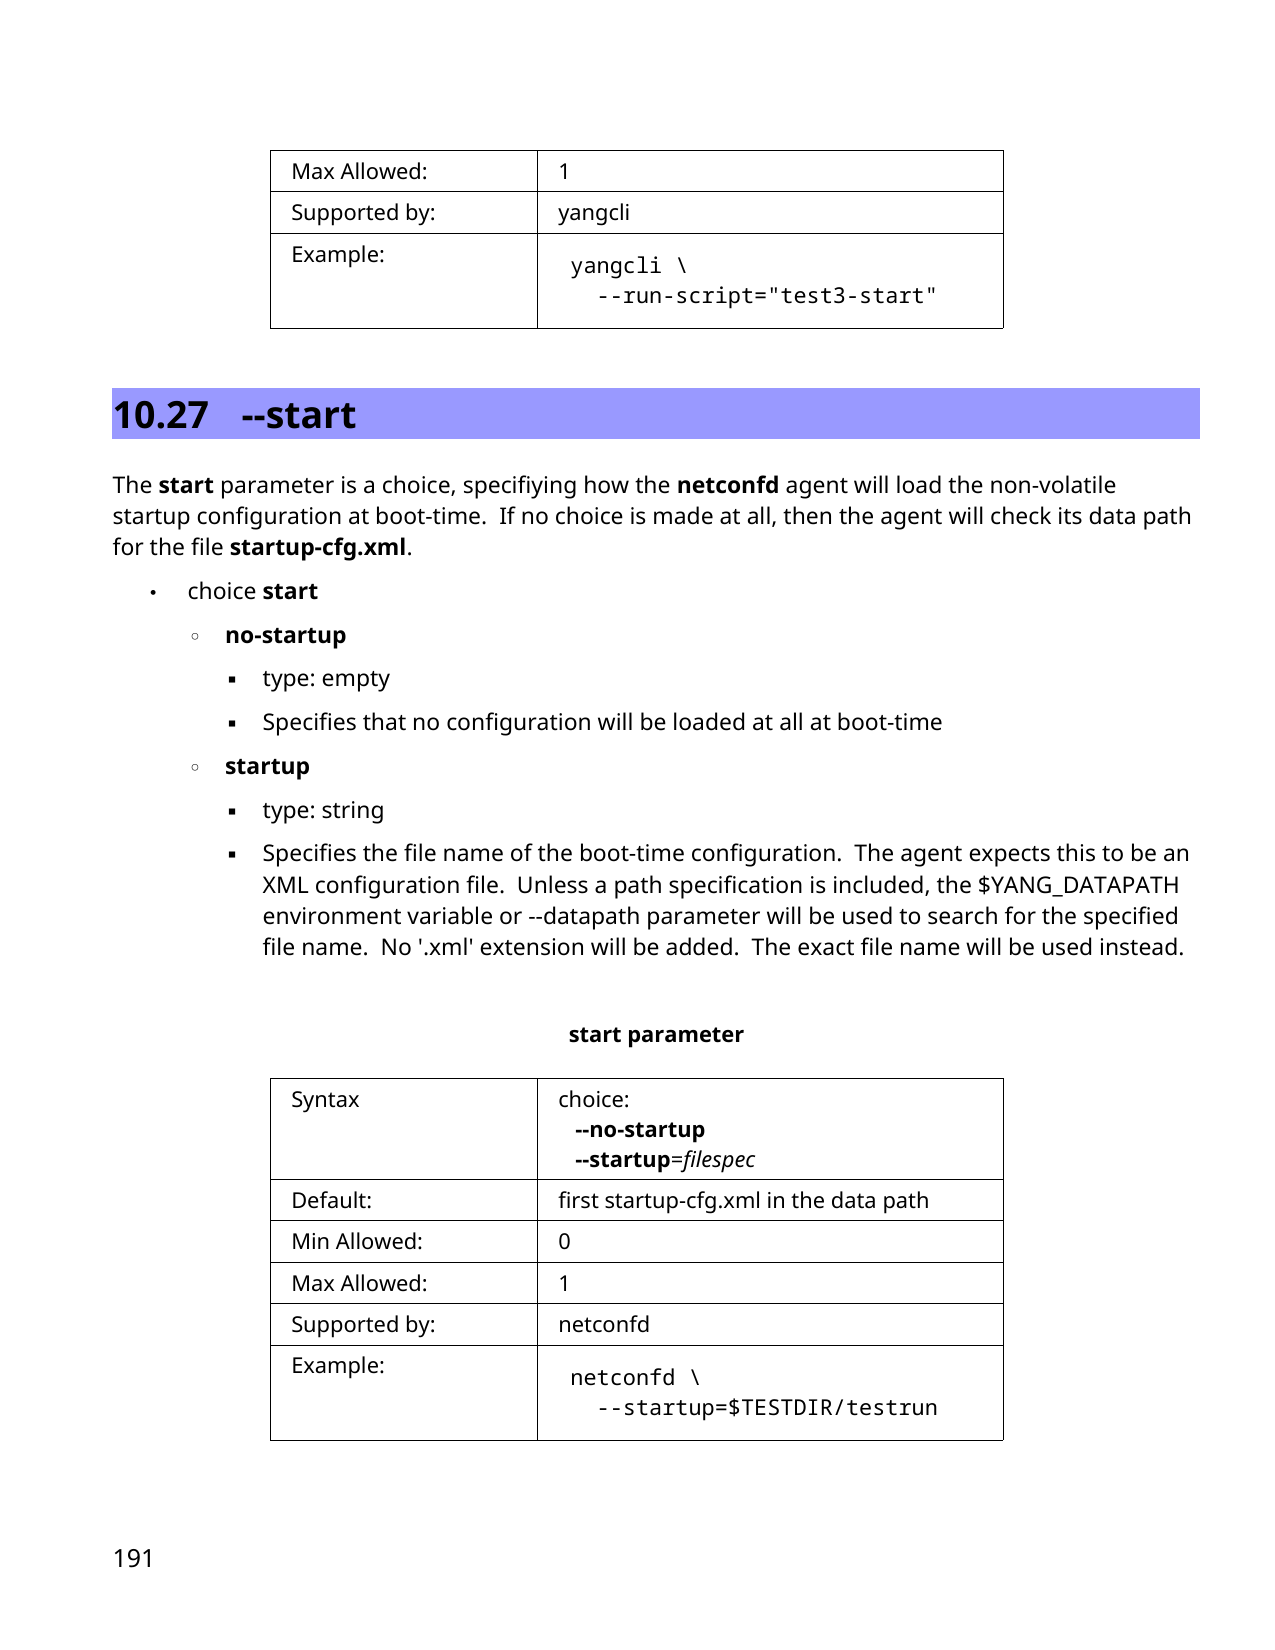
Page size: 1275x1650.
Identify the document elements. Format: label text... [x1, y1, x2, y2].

table_cell Supported by: [271, 192, 537, 233]
table_cell netconfd \ --startup=$TESTDIR/testrun [538, 1346, 1003, 1439]
table_cell Max Allowed: [271, 1263, 537, 1303]
table_cell Example: [271, 234, 537, 328]
table_cell yangcli \ --run-script="test3-start" [538, 234, 1003, 328]
table_header choice: --no-startup --startup=filespec [538, 1079, 1003, 1179]
list choice start [150, 575, 1200, 606]
table_cell Example: [271, 1346, 537, 1439]
table_cell 1 [538, 151, 1003, 191]
list Specifies that no configuration will be loaded at all at boot-time [225, 706, 1200, 737]
text The start parameter is a choice, specifiying how the netconfd agent will load the non-volatile startup configuration at boot-time. If no choice is made at all, then the agent will check its data path for the file startup-cfg.xml. [112, 468, 1200, 562]
table_cell Min Allowed: [271, 1221, 537, 1262]
table_cell Supported by: [271, 1304, 537, 1344]
table_cell 1 [538, 1263, 1003, 1303]
table_cell 0 [538, 1221, 1003, 1262]
table_cell Default: [271, 1180, 537, 1220]
list Specifies the file name of the boot-time configuration. The agent expects this to be an XML configuration file. Unless a path specification is included, the $YANG_DATAPATH environment variable or --datapath parameter will be used to search for the specified file name. No '.xml' extension will be added. The exact file name will be used instead. [225, 837, 1200, 962]
subtitle --start [112, 388, 1200, 439]
list type: empty [225, 662, 1200, 693]
list startup [187, 750, 1200, 781]
table_cell first startup-cfg.xml in the data path [538, 1180, 1003, 1220]
list type: string [225, 793, 1200, 825]
list no-startup [187, 618, 1200, 650]
table_cell yangcli [538, 192, 1003, 233]
table_cell netconfd [538, 1304, 1003, 1344]
subtitle start parameter [127, 1018, 1185, 1048]
table_header Syntax [271, 1079, 537, 1179]
table_cell Max Allowed: [271, 151, 537, 191]
